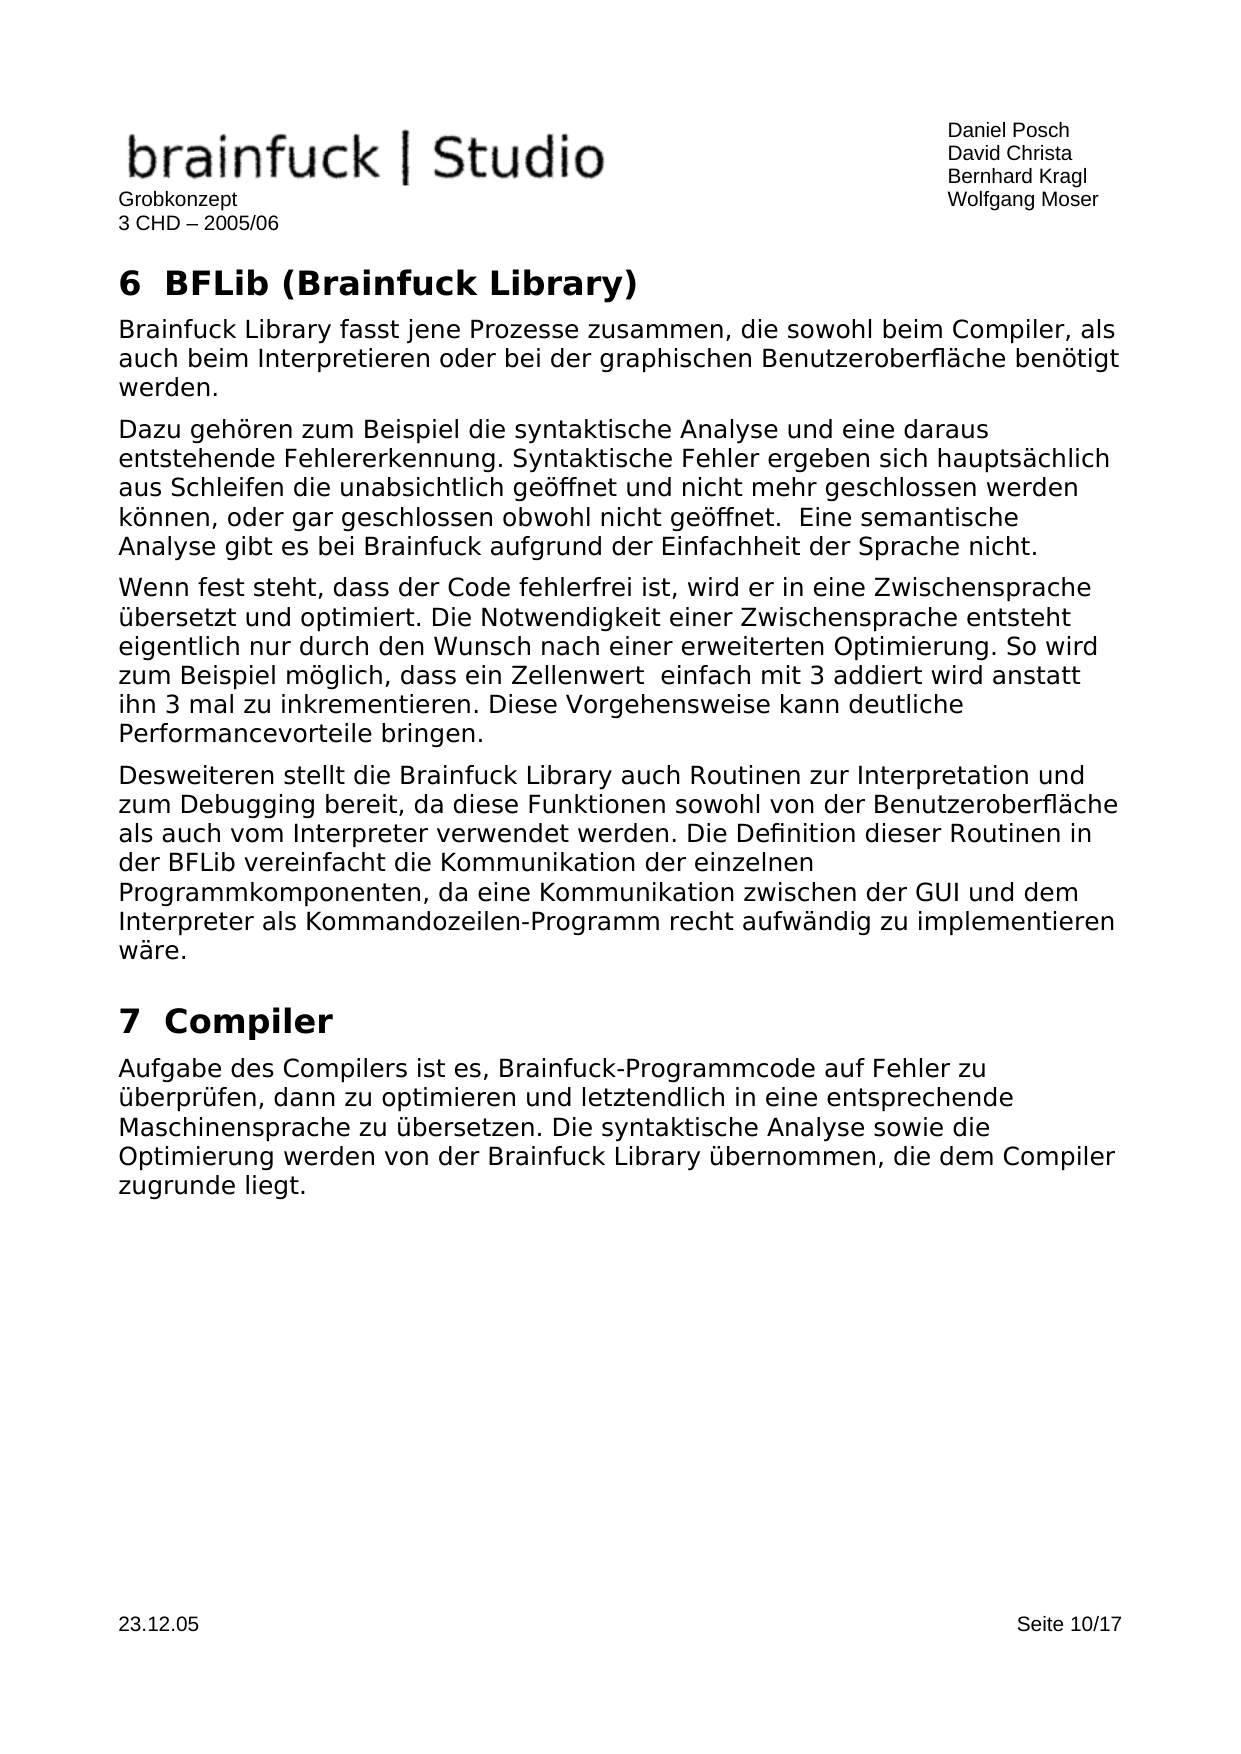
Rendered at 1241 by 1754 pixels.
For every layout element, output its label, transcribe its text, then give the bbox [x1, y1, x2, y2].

text Dazu gehören zum Beispiel die syntaktische Analyse und eine daraus entstehende Fehlererkennung. Syntaktische Fehler ergeben sich hauptsächlich aus Schleifen die unabsichtlich geöffnet und nicht mehr geschlossen werden können, oder gar geschlossen obwohl nicht geöffnet. Eine semantische Analyse gibt es bei Brainfuck aufgrund der Einfachheit der Sprache nicht. [118, 415, 1122, 561]
text Aufgabe des Compilers ist es, Brainfuck-Programmcode auf Fehler zu überprüfen, dann zu optimieren und letztendlich in eine entsprechende Maschinensprache zu übersetzen. Die syntaktische Analyse sowie die Optimierung werden von der Brainfuck Library übernommen, die dem Compiler zugrunde liegt. [118, 1054, 1122, 1200]
text Wenn fest steht, dass der Code fehlerfrei ist, wird er in eine Zwischensprache übersetzt und optimiert. Die Notwendigkeit einer Zwischensprache entsteht eigentlich nur durch den Wunsch nach einer erweiterten Optimierung. So wird zum Beispiel möglich, dass ein Zellenwert einfach mit 3 addiert wird anstatt ihn 3 mal zu inkrementieren. Diese Vorgehensweise kann deutliche Performancevorteile bringen. [118, 574, 1122, 749]
subtitle Compiler [118, 1003, 1122, 1042]
text Desweiteren stellt die Brainfuck Library auch Routinen zur Interpretation und zum Debugging bereit, da diese Funktionen sowohl von der Benutzeroberfläche als auch vom Interpreter verwendet werden. Die Definition dieser Routinen in der BFLib vereinfacht die Kommunikation der einzelnen Programmkomponenten, da eine Kommunikation zwischen der GUI und dem Interpreter als Kommandozeilen-Programm recht aufwändig zu implementieren wäre. [118, 761, 1122, 965]
picture [118, 118, 609, 187]
subtitle BFLib (Brainfuck Library) [118, 264, 1122, 303]
text Brainfuck Library fasst jene Prozesse zusammen, die sowohl beim Compiler, als auch beim Interpretieren oder bei der graphischen Benutzeroberfläche benötigt werden. [118, 315, 1122, 403]
